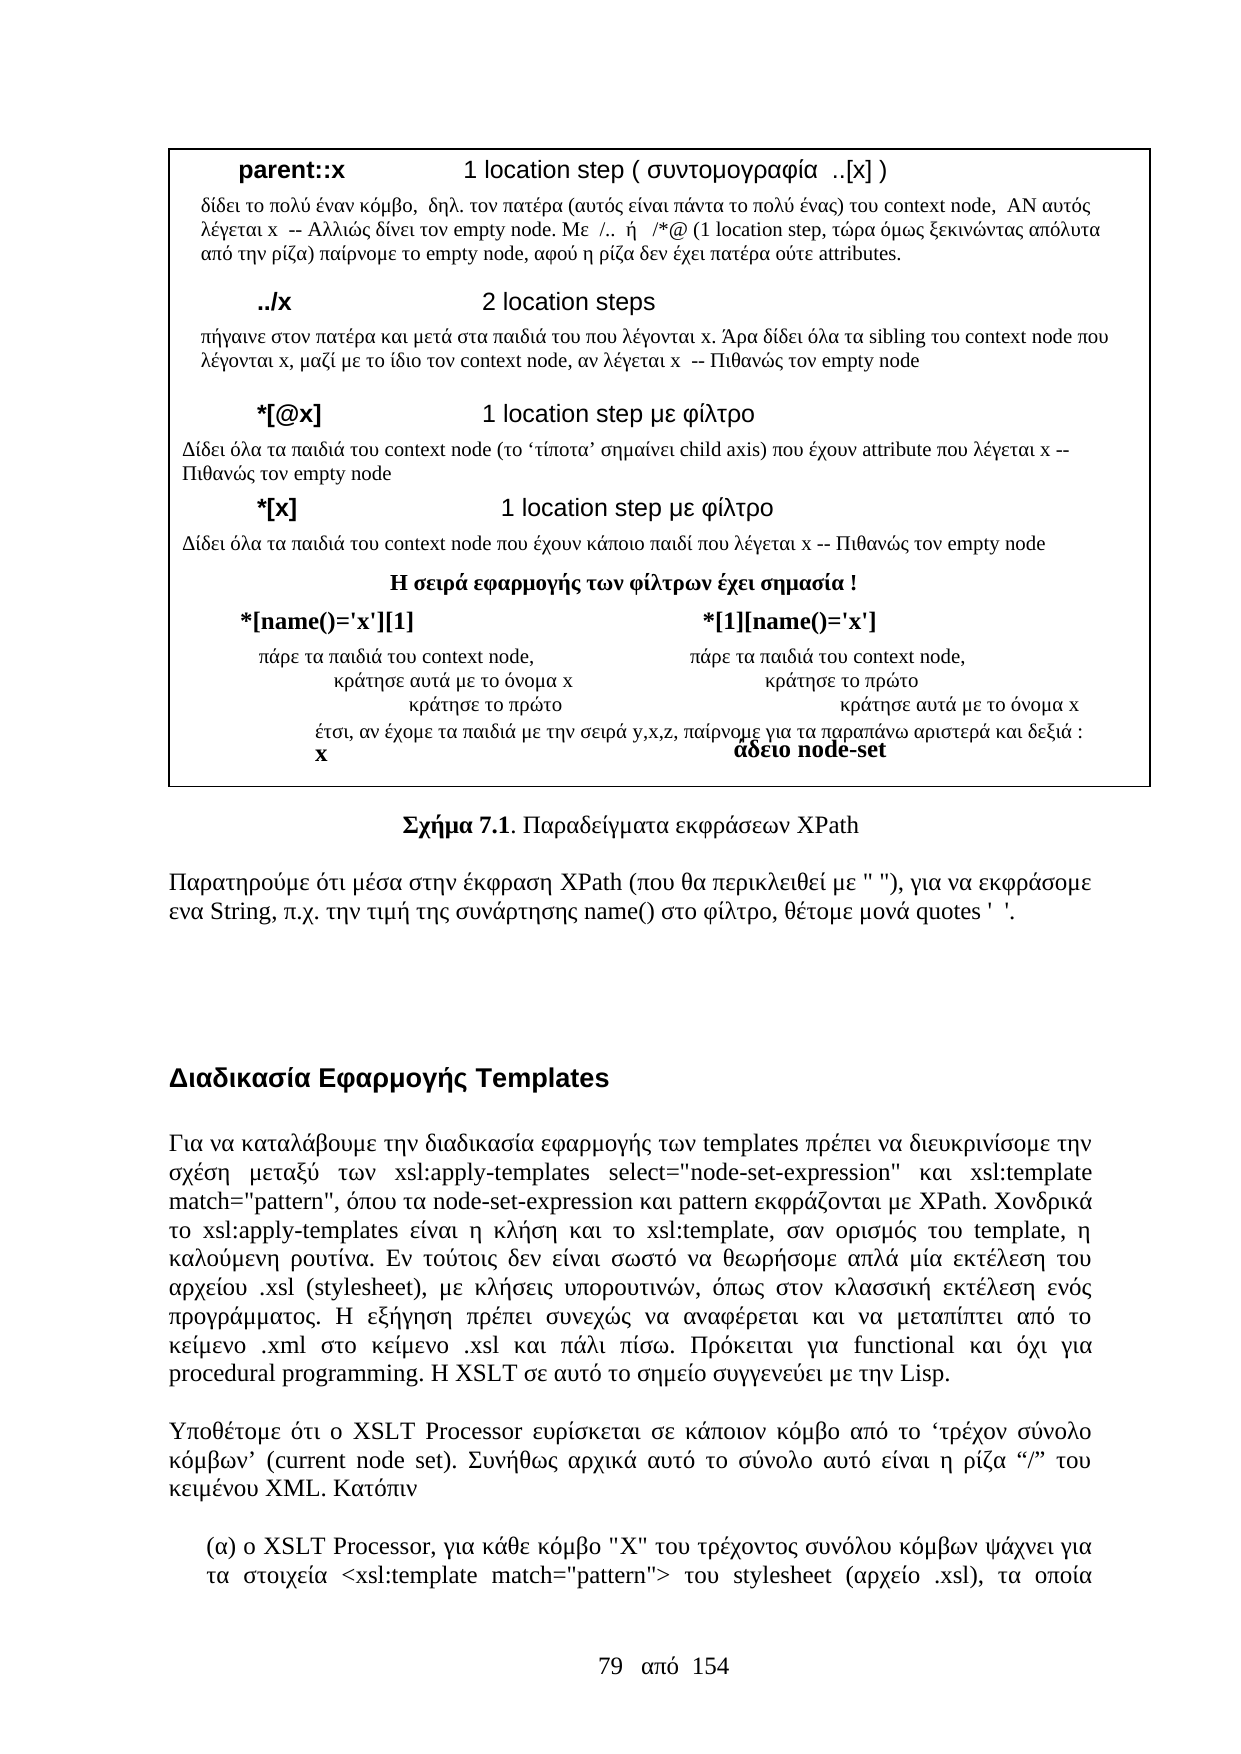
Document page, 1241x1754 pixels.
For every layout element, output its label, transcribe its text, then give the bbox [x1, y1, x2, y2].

text (α) ο XSLT Processor, για κάθε κόμβο "X" του τρέχοντος συνόλου κόμβων ψάχνει για τα στοιχεία <xsl:template match="pattern"> του stylesheet (αρχείο .xsl), τα οποία [206, 1531, 1092, 1588]
text Υποθέτομε ότι ο XSLT Processor ευρίσκεται σε κάποιον κόμβο από το ‘τρέχον σύνολο κόμβων’ (current node set). Συνήθως αρχικά αυτό το σύνολο αυτό είναι η ρίζα “/” του κειμένου XML. Κατόπιν [169, 1416, 1092, 1502]
subtitle Διαδικασία Εφαρμογής Templates [169, 1062, 1092, 1093]
text Σχήμα 7.1. Παραδείγματα εκφράσεων XPath [170, 150, 1092, 786]
text Για να καταλάβουμε την διαδικασία εφαρμογής των templates πρέπει να διευκρινίσομε την σχέση μεταξύ των xsl:apply-templates select="node-set-expression" και xsl:template match="pattern", όπου τα node-set-expression και pattern εκφράζονται με XPath. Χονδρικά το xsl:apply-templates είναι η κλήση και το xsl:template, σαν ορισμός του template, η καλούμενη ρουτίνα. Εν τούτοις δεν είναι σωστό να θεωρήσομε απλά μία εκτέλεση του αρχείου .xsl (stylesheet), με κλήσεις υπορουτινών, όπως στον κλασσική εκτέλεση ενός προγράμματος. Η εξήγηση πρέπει συνεχώς να αναφέρεται και να μεταπίπτει από το κείμενο .xml στο κείμενο .xsl και πάλι πίσω. Πρόκειται για functional και όχι για procedural programming. Η XSLT σε αυτό το σημείο συγγενεύει με την Lisp. [169, 1128, 1092, 1387]
text Σχήμα 7.1. Παραδείγματα εκφράσεων XPath [169, 787, 1092, 838]
text Παρατηρούμε ότι μέσα στην έκφραση XPath (που θα περικλειθεί με " "), για να εκφράσομε ενα String, π.χ. την τιμή της συνάρτησης name() στο φίλτρο, θέτομε μονά quotes ' '. [169, 867, 1092, 925]
